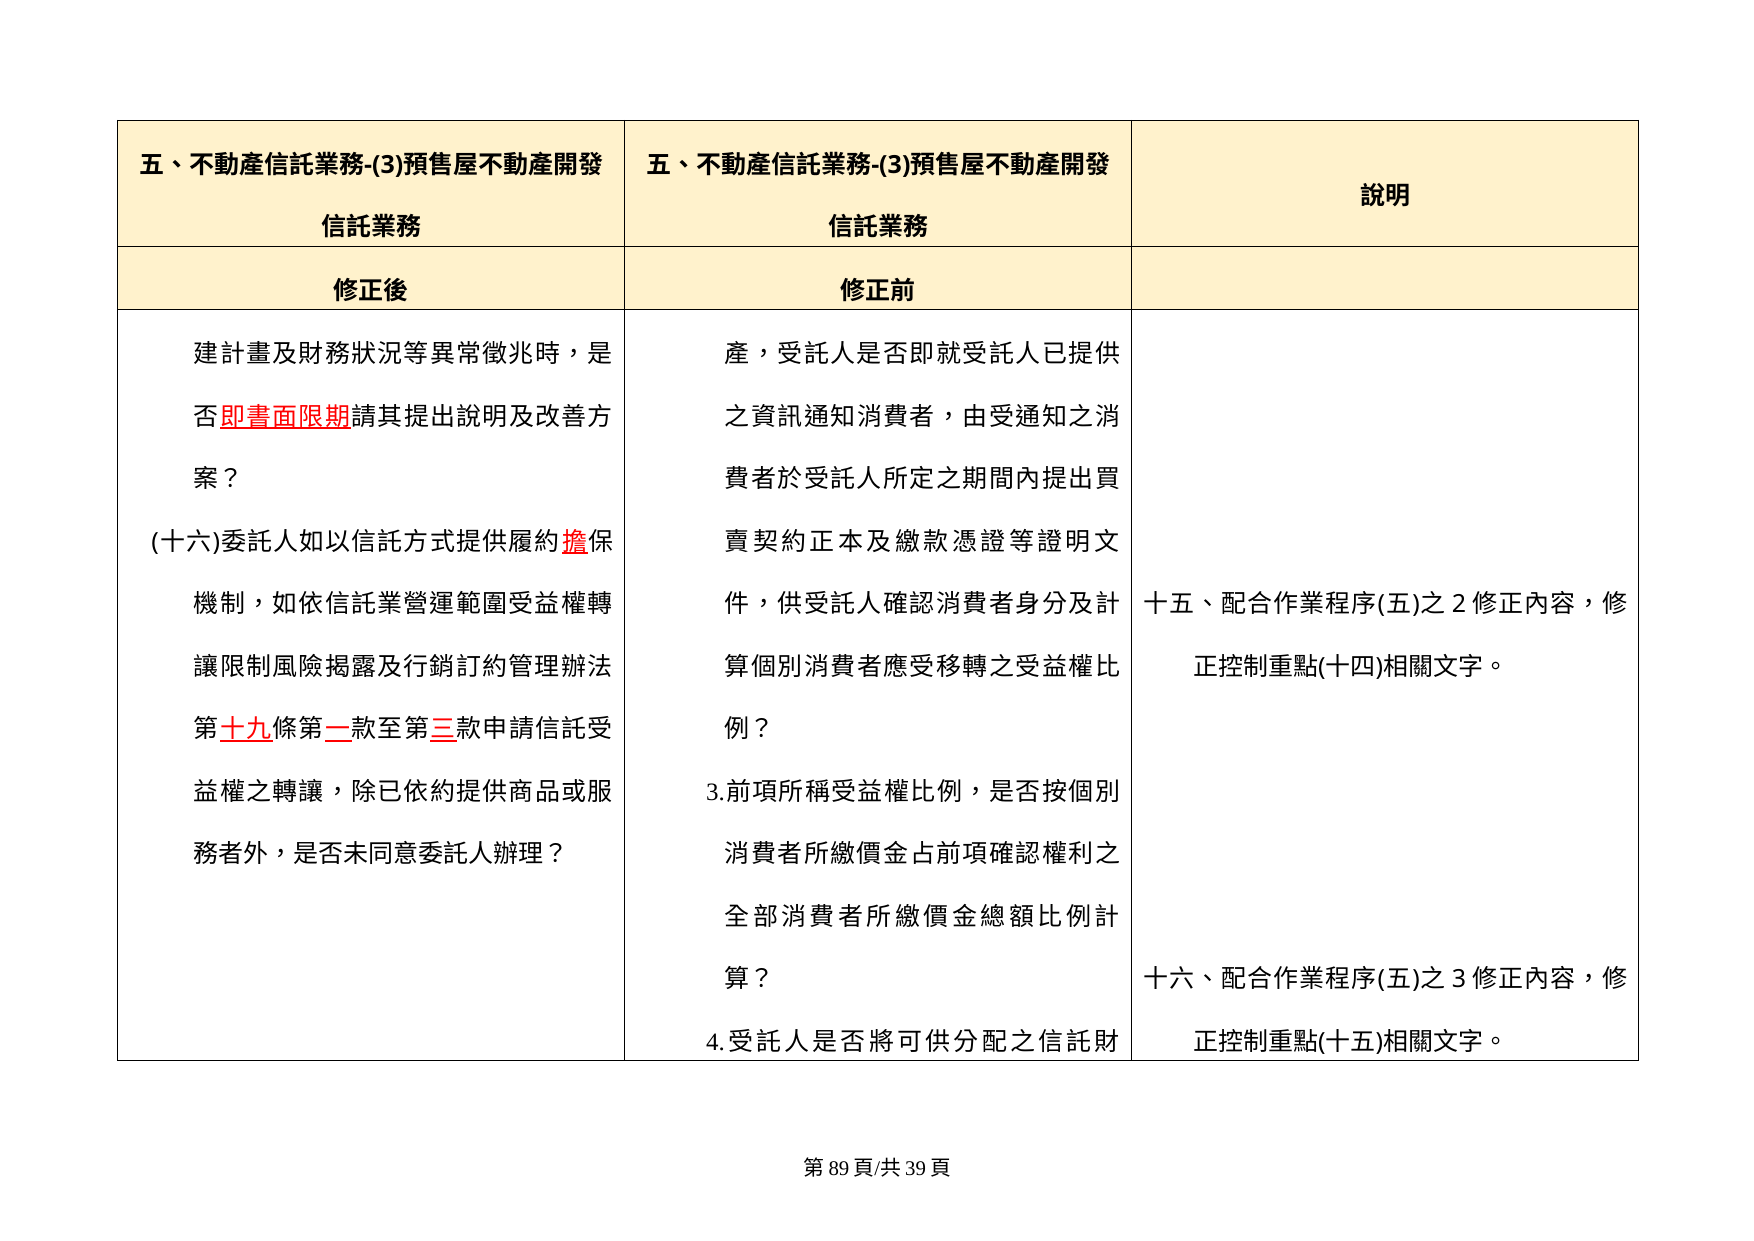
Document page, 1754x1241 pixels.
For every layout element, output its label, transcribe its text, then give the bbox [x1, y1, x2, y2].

table_cell 十五、配合作業程序(五)之2修正內容，修正控制重點(十四)相關文字。 十六、配合作業程序(五)之3修正內容，修正控制重點(十五)相關文字。 [1132, 310, 1638, 1060]
table_header 五、不動產信託業務-(3)預售屋不動產開發信託業務 [625, 121, 1131, 246]
table_cell 修正前 [625, 247, 1131, 309]
table_cell [1132, 247, 1638, 309]
table_header 說明 [1132, 121, 1638, 246]
table_cell 修正後 [118, 247, 624, 309]
table_cell 產，受託人是否即就受託人已提供之資訊通知消費者，由受通知之消費者於受託人所定之期間內提出買賣契約正本及繳款憑證等證明文件，供受託人確認消費者身分及計算個別消費者應受移轉之受益權比例？ 3.前項所稱受益權比例，是否按個別消費者所繳價金占前項確認權利之全部消費者所繳價金總額比例計算？ 4.受託人是否將可供分配之信託財 [625, 310, 1131, 1060]
table_header 五、不動產信託業務-(3)預售屋不動產開發信託業務 [118, 121, 624, 246]
table_cell 建計畫及財務狀況等異常徵兆時，是否即書面限期請其提出說明及改善方案？ (十六)委託人如以信託方式提供履約擔保機制，如依信託業營運範圍受益權轉讓限制風險揭露及行銷訂約管理辦法第十九條第一款至第三款申請信託受益權之轉讓，除已依約提供商品或服務者外，是否未同意委託人辦理？ [118, 310, 624, 1060]
